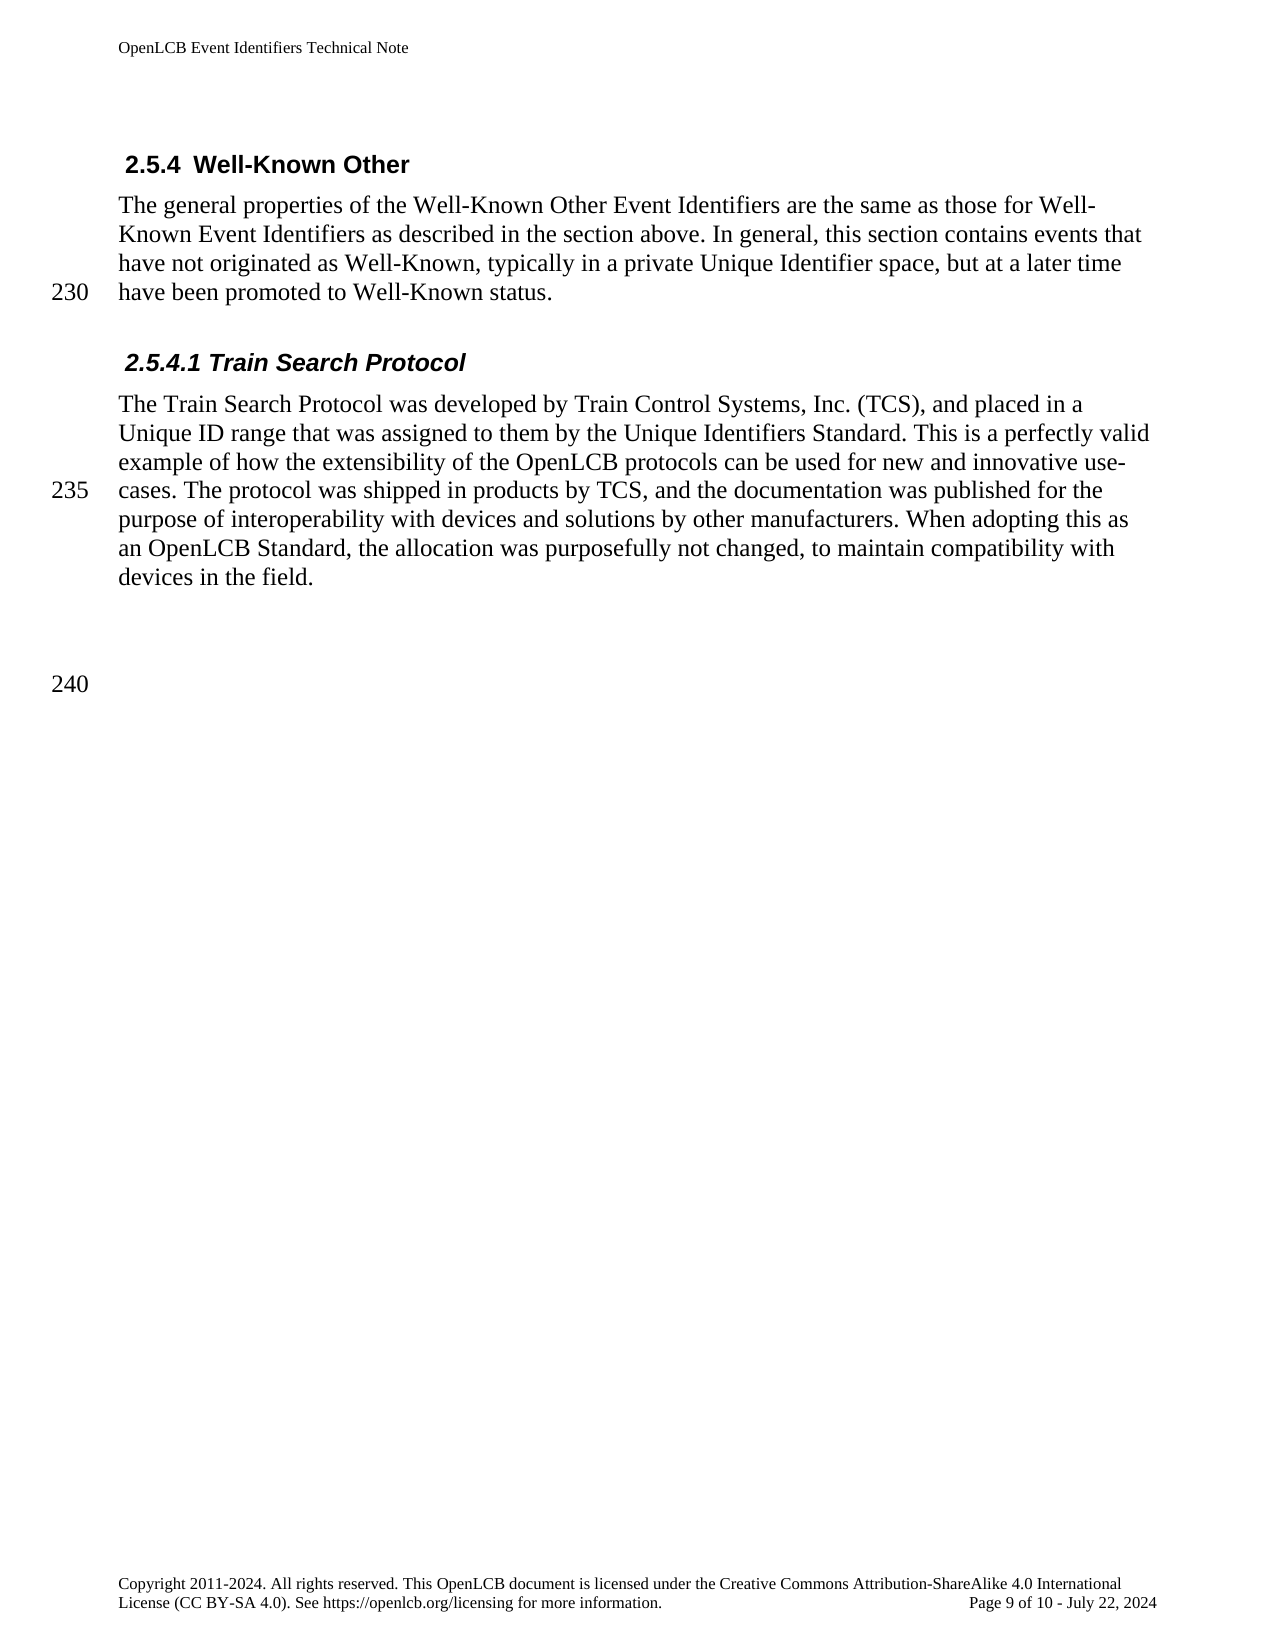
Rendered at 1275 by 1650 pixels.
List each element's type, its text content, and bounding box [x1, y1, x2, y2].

subtitle Well-Known Other [118, 150, 1157, 179]
text The Train Search Protocol was developed by Train Control Systems, Inc. (TCS), and placed in a Unique ID range that was assigned to them by the Unique Identifiers Standard. This is a perfectly valid example of how the extensibility of the OpenLCB protocols can be used for new and innovative use-cases. The protocol was shipped in products by TCS, and the documentation was published for the purpose of interoperability with devices and solutions by other manufacturers. When adopting this as an OpenLCB Standard, the allocation was purposefully not changed, to maintain compatibility with devices in the field. [118, 389, 1157, 591]
subtitle Train Search Protocol [118, 348, 1157, 377]
text The general properties of the Well-Known Other Event Identifiers are the same as those for Well-Known Event Identifiers as described in the section above. In general, this section contains events that have not originated as Well-Known, typically in a private Unique Identifier space, but at a later time have been promoted to Well-Known status. [118, 191, 1157, 306]
